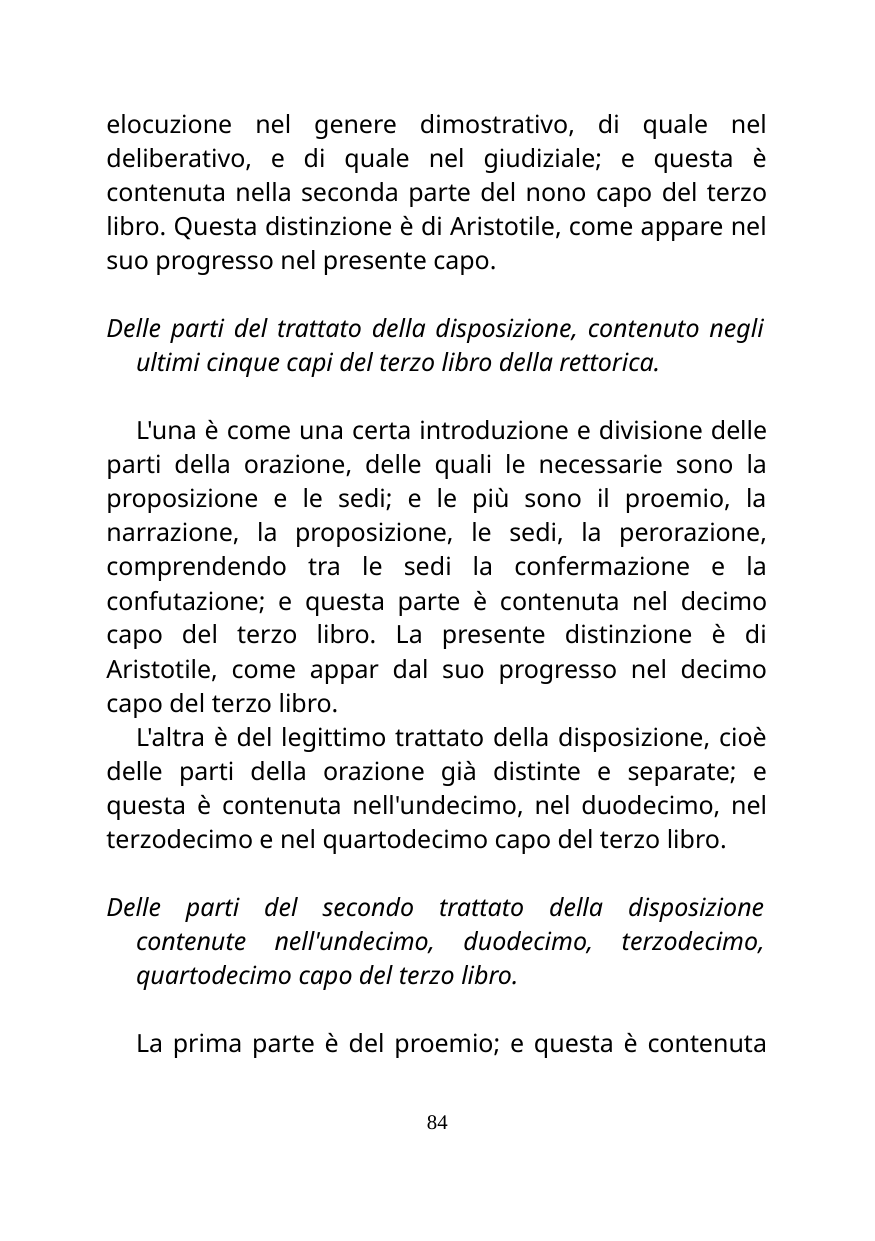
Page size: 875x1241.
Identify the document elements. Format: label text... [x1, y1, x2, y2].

text elocuzione nel genere dimostrativo, di quale nel deliberativo, e di quale nel giudiziale; e questa è contenuta nella seconda parte del nono capo del terzo libro. Questa distinzione è di Aristotile, come appare nel suo progresso nel presente capo. [106, 106, 768, 277]
text L'altra è del legittimo trattato della disposizione, cioè delle parti della orazione già distinte e separate; e questa è contenuta nell'undecimo, nel duodecimo, nel terzodecimo e nel quartodecimo capo del terzo libro. [106, 719, 768, 856]
text Delle parti del trattato della disposizione, contenuto negli ultimi cinque capi del terzo libro della rettorica. [106, 311, 768, 379]
text Delle parti del secondo trattato della disposizione contenute nell'undecimo, duodecimo, terzodecimo, quartodecimo capo del terzo libro. [106, 890, 768, 992]
text L'una è come una certa introduzione e divisione delle parti della orazione, delle quali le necessarie sono la proposizione e le sedi; e le più sono il proemio, la narrazione, la proposizione, le sedi, la perorazione, comprendendo tra le sedi la confermazione e la confutazione; e questa parte è contenuta nel decimo capo del terzo libro. La presente distinzione è di Aristotile, come appar dal suo progresso nel decimo capo del terzo libro. [106, 413, 768, 719]
text La prima parte è del proemio; e questa è contenuta [106, 1026, 768, 1060]
